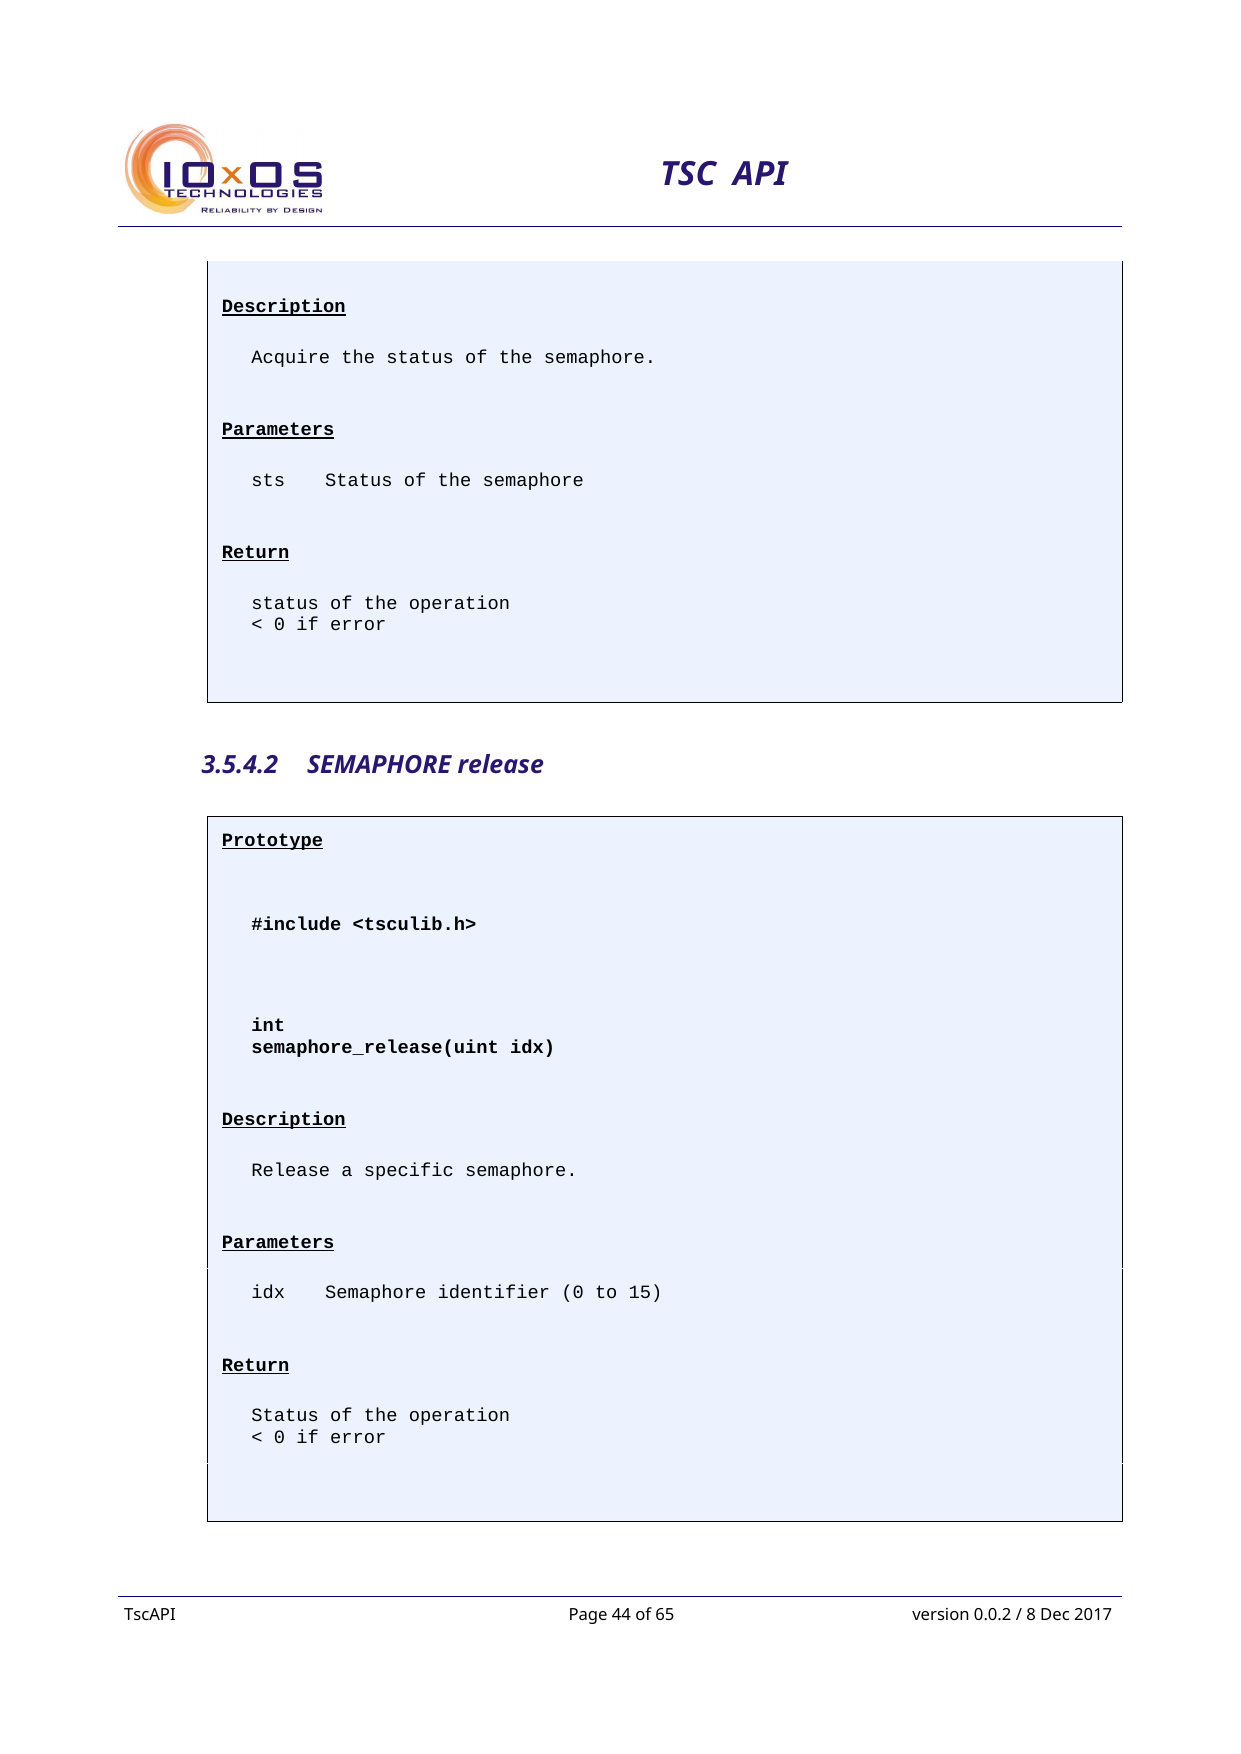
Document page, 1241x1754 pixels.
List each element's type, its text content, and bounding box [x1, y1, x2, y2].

subtitle Parameters [208, 1218, 1122, 1268]
picture [123, 123, 323, 217]
text int [208, 1001, 1122, 1037]
subtitle Parameters [208, 405, 1122, 456]
text Release a specific semaphore. [208, 1146, 1122, 1182]
text < 0 if error [208, 615, 1122, 651]
text #include <tsculib.h> [208, 900, 1122, 951]
subtitle Return [208, 528, 1122, 579]
subtitle Return [208, 1341, 1122, 1391]
text Acquire the status of the semaphore. [208, 333, 1122, 369]
subtitle Description [208, 297, 1122, 333]
text < 0 if error [208, 1427, 1122, 1463]
text idx Semaphore identifier (0 to 15) [208, 1268, 1122, 1304]
text Prototype [208, 817, 1122, 849]
text sts Status of the semaphore [208, 456, 1122, 492]
text status of the operation [208, 579, 1122, 615]
subtitle Description [208, 1095, 1122, 1146]
subtitle SEMAPHORE release [195, 746, 1122, 780]
text Status of the operation [208, 1391, 1122, 1427]
text semaphore_release(uint idx) [208, 1037, 1122, 1059]
